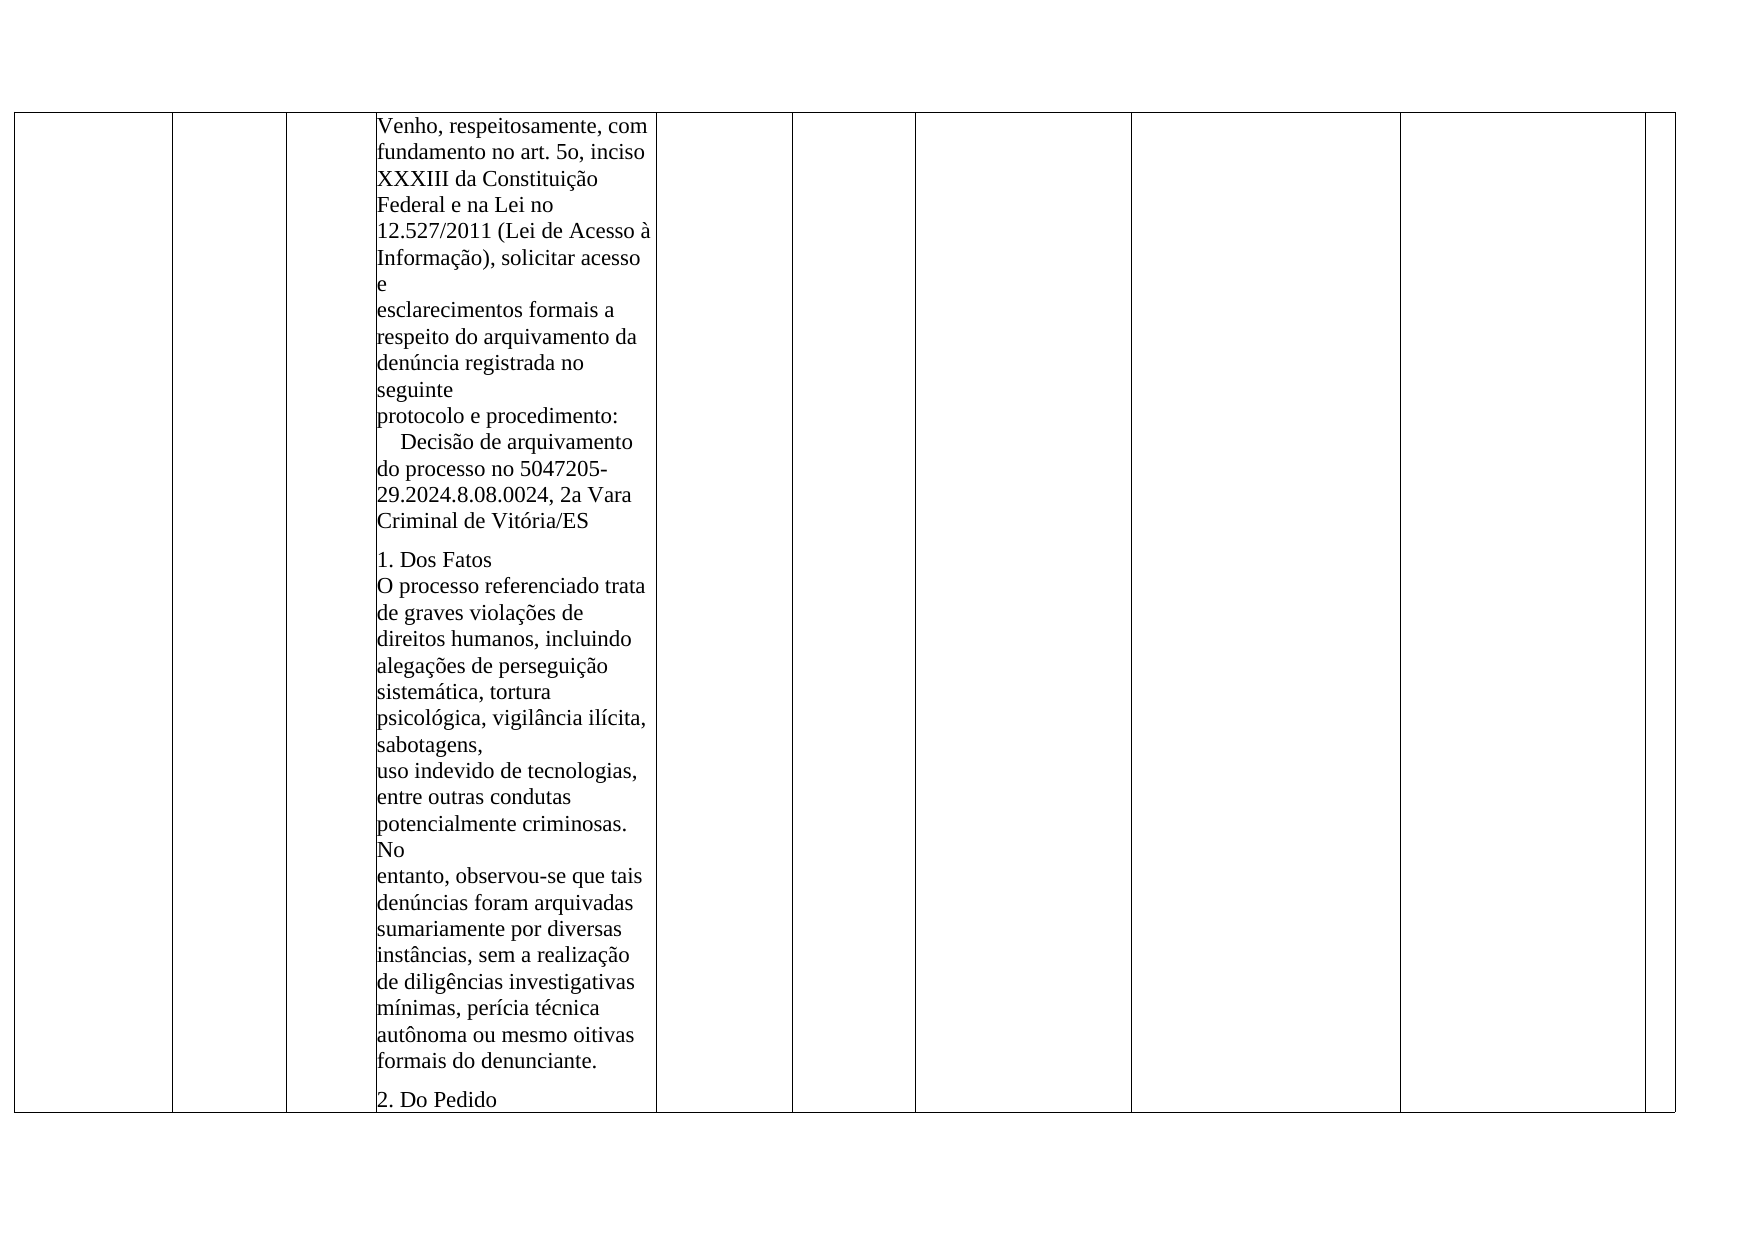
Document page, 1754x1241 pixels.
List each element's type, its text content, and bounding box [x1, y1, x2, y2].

table_cell [1132, 113, 1400, 1112]
table_cell [1646, 113, 1675, 1112]
table_cell [916, 113, 1131, 1112]
table_cell [287, 113, 376, 1112]
table_cell [1401, 113, 1645, 1112]
table_cell [15, 113, 172, 1112]
table_cell [657, 113, 792, 1112]
table_cell [793, 113, 915, 1112]
table_cell [173, 113, 286, 1112]
table_cell [1676, 112, 1745, 1112]
table_cell Venho, respeitosamente, com fundamento no art. 5o, inciso XXXIII da Constituição Federal e na Lei no 12.527/2011 (Lei de Acesso à Informação), solicitar acesso e esclarecimentos formais a respeito do arquivamento da denúncia registrada no seguinte protocolo e procedimento:  Decisão de arquivamento do processo no 5047205-29.2024.8.08.0024, 2a Vara Criminal de Vitória/ES 1. Dos Fatos O processo referenciado trata de graves violações de direitos humanos, incluindo alegações de perseguição sistemática, tortura psicológica, vigilância ilícita, sabotagens, uso indevido de tecnologias, entre outras condutas potencialmente criminosas. No entanto, observou-se que tais denúncias foram arquivadas sumariamente por diversas instâncias, sem a realização de diligências investigativas mínimas, perícia técnica autônoma ou mesmo oitivas formais do denunciante. 2. Do Pedido [377, 113, 656, 1112]
